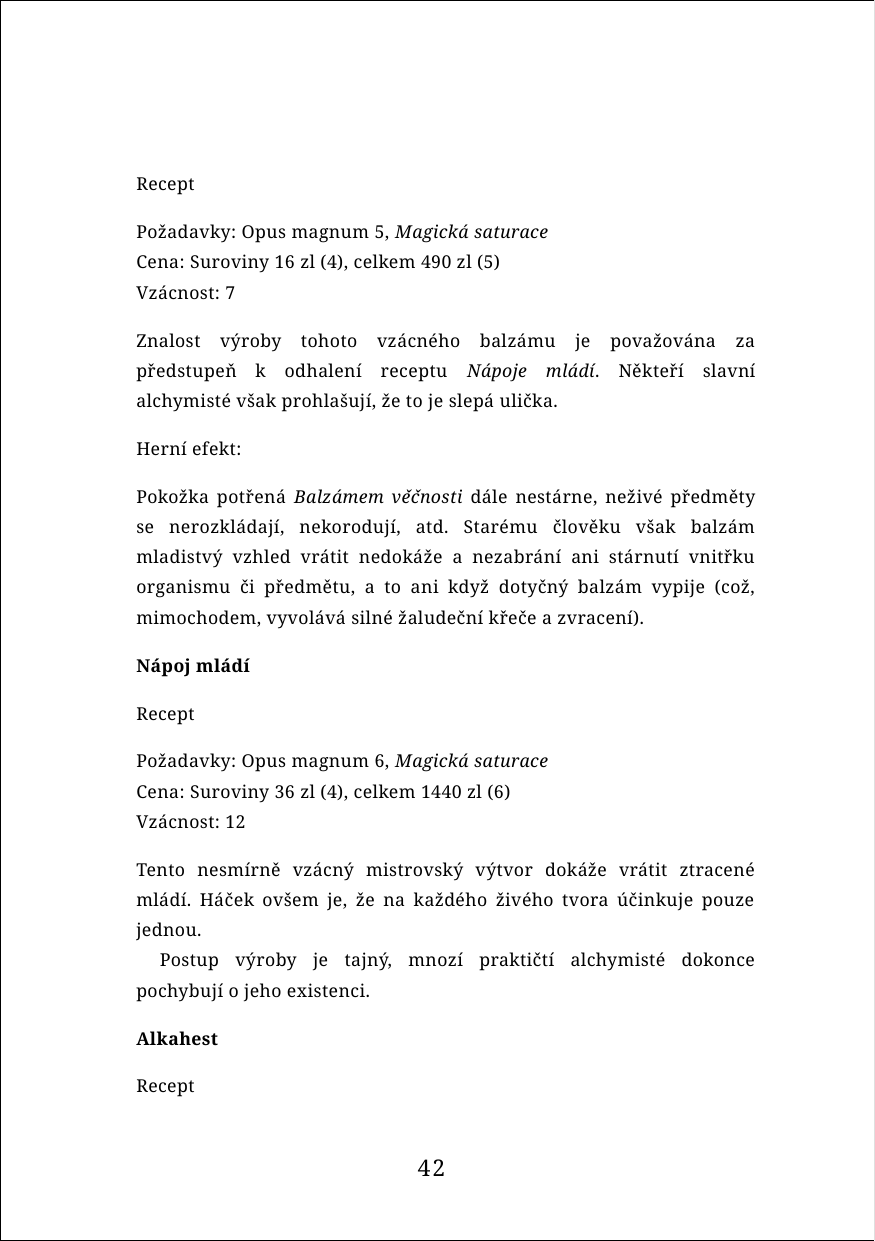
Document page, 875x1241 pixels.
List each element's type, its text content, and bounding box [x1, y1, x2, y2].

text Recept [136, 701, 756, 725]
text Tento nesmírně vzácný mistrovský výtvor dokáže vrátit ztracené mládí. Háček ovšem je, že na každého živého tvora účinkuje pouze jednou. Postup výroby je tajný, mnozí praktičtí alchymisté dokonce pochybují o jeho existenci. [136, 857, 756, 1002]
text Alkahest [136, 1026, 756, 1050]
text Recept [136, 1074, 756, 1098]
text Herní efekt: [136, 436, 756, 461]
text Recept [136, 172, 756, 196]
text Pokožka potřená Balzámem věčnosti dále nestárne, neživé předměty se nerozkládají, nekorodují, atd. Starému člověku však balzám mladistvý vzhled vrátit nedokáže a nezabrání ani stárnutí vnitřku organismu či předmětu, a to ani když dotyčný balzám vypije (což, mimochodem, vyvolává silné žaludeční křeče a zvracení). [136, 484, 756, 629]
text Nápoj mládí [136, 653, 756, 677]
text Znalost výroby tohoto vzácného balzámu je považována za předstupeň k odhalení receptu Nápoje mládí. Někteří slavní alchymisté však prohlašují, že to je slepá ulička. [136, 328, 756, 413]
text Požadavky: Opus magnum 5, Magická saturace Cena: Suroviny 16 zl (4), celkem 490 zl (5) Vzácnost: 7 [136, 220, 756, 304]
text Požadavky: Opus magnum 6, Magická saturace Cena: Suroviny 36 zl (4), celkem 1440 zl (6) Vzácnost: 12 [136, 749, 756, 833]
